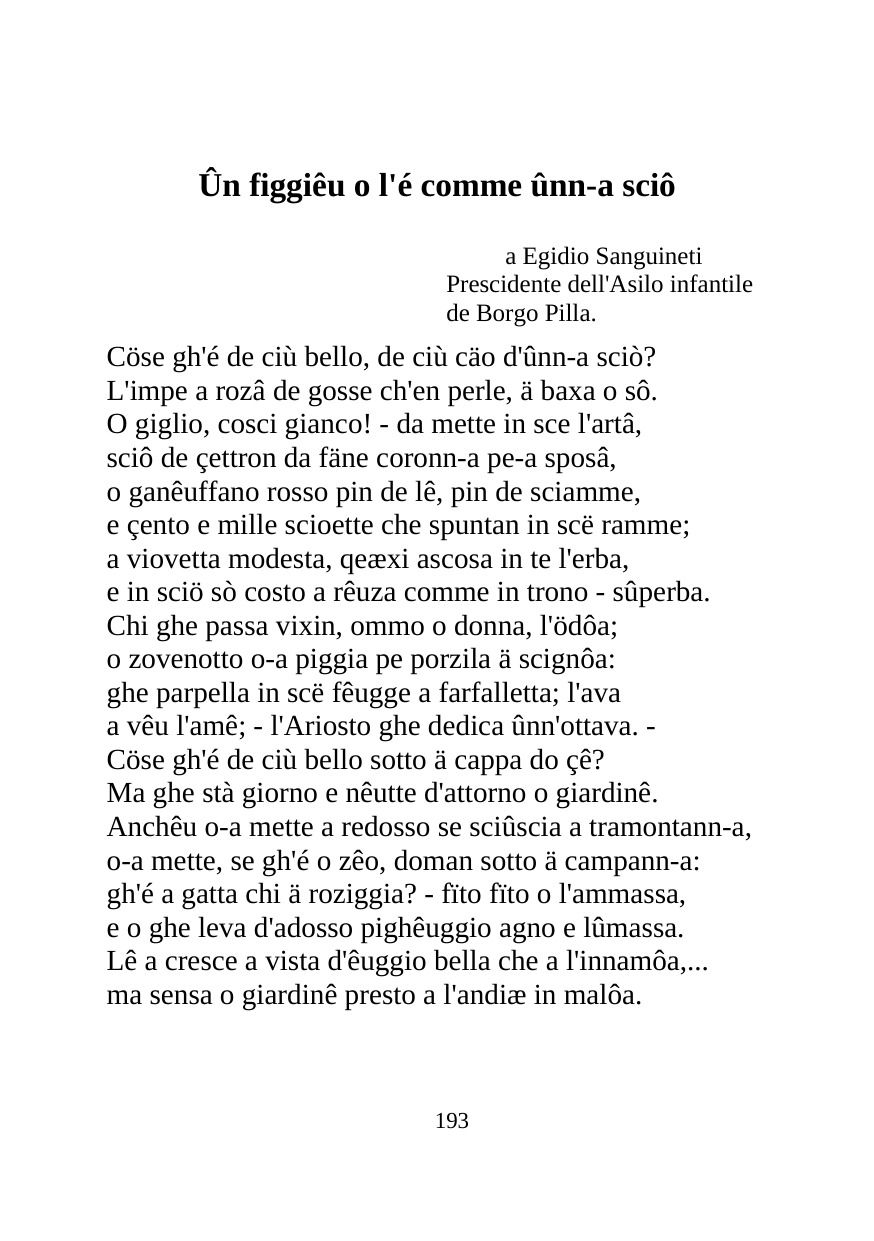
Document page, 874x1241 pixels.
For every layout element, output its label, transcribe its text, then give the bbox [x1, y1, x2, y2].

subtitle Ûn figgiêu o l'é comme ûnn-a sciô [106, 165, 768, 203]
text a Egidio Sanguineti Prescidente dell'Asilo infantile de Borgo Pilla. [446, 241, 768, 327]
text Cöse gh'é de ciù bello, de ciù cäo d'ûnn-a sciò? L'impe a rozâ de gosse ch'en perle, ä baxa o sô. O giglio, cosci gianco! - da mette in sce l'artâ, sciô de çettron da fäne coronn-a pe-a sposâ, o ganêuffano rosso pin de lê, pin de sciamme, e çento e mille scioette che spuntan in scë ramme; a viovetta modesta, qeæxi ascosa in te l'erba, e in sciö sò costo a rêuza comme in trono - sûperba. Chi ghe passa vixin, ommo o donna, l'ödôa; o zovenotto o-a piggia pe porzila ä scignôa: ghe parpella in scë fêugge a farfalletta; l'ava a vêu l'amê; - l'Ariosto ghe dedica ûnn'ottava. - Cöse gh'é de ciù bello sotto ä cappa do çê? Ma ghe stà giorno e nêutte d'attorno o giardinê. Anchêu o-a mette a redosso se sciûscia a tramontann-a, o-a mette, se gh'é o zêo, doman sotto ä campann-a: gh'é a gatta chi ä roziggia? - fïto fïto o l'ammassa, e o ghe leva d'adosso pighêuggio agno e lûmassa. Lê a cresce a vista d'êuggio bella che a l'innamôa,... ma sensa o giardinê presto a l'andiæ in malôa. [106, 339, 768, 1010]
